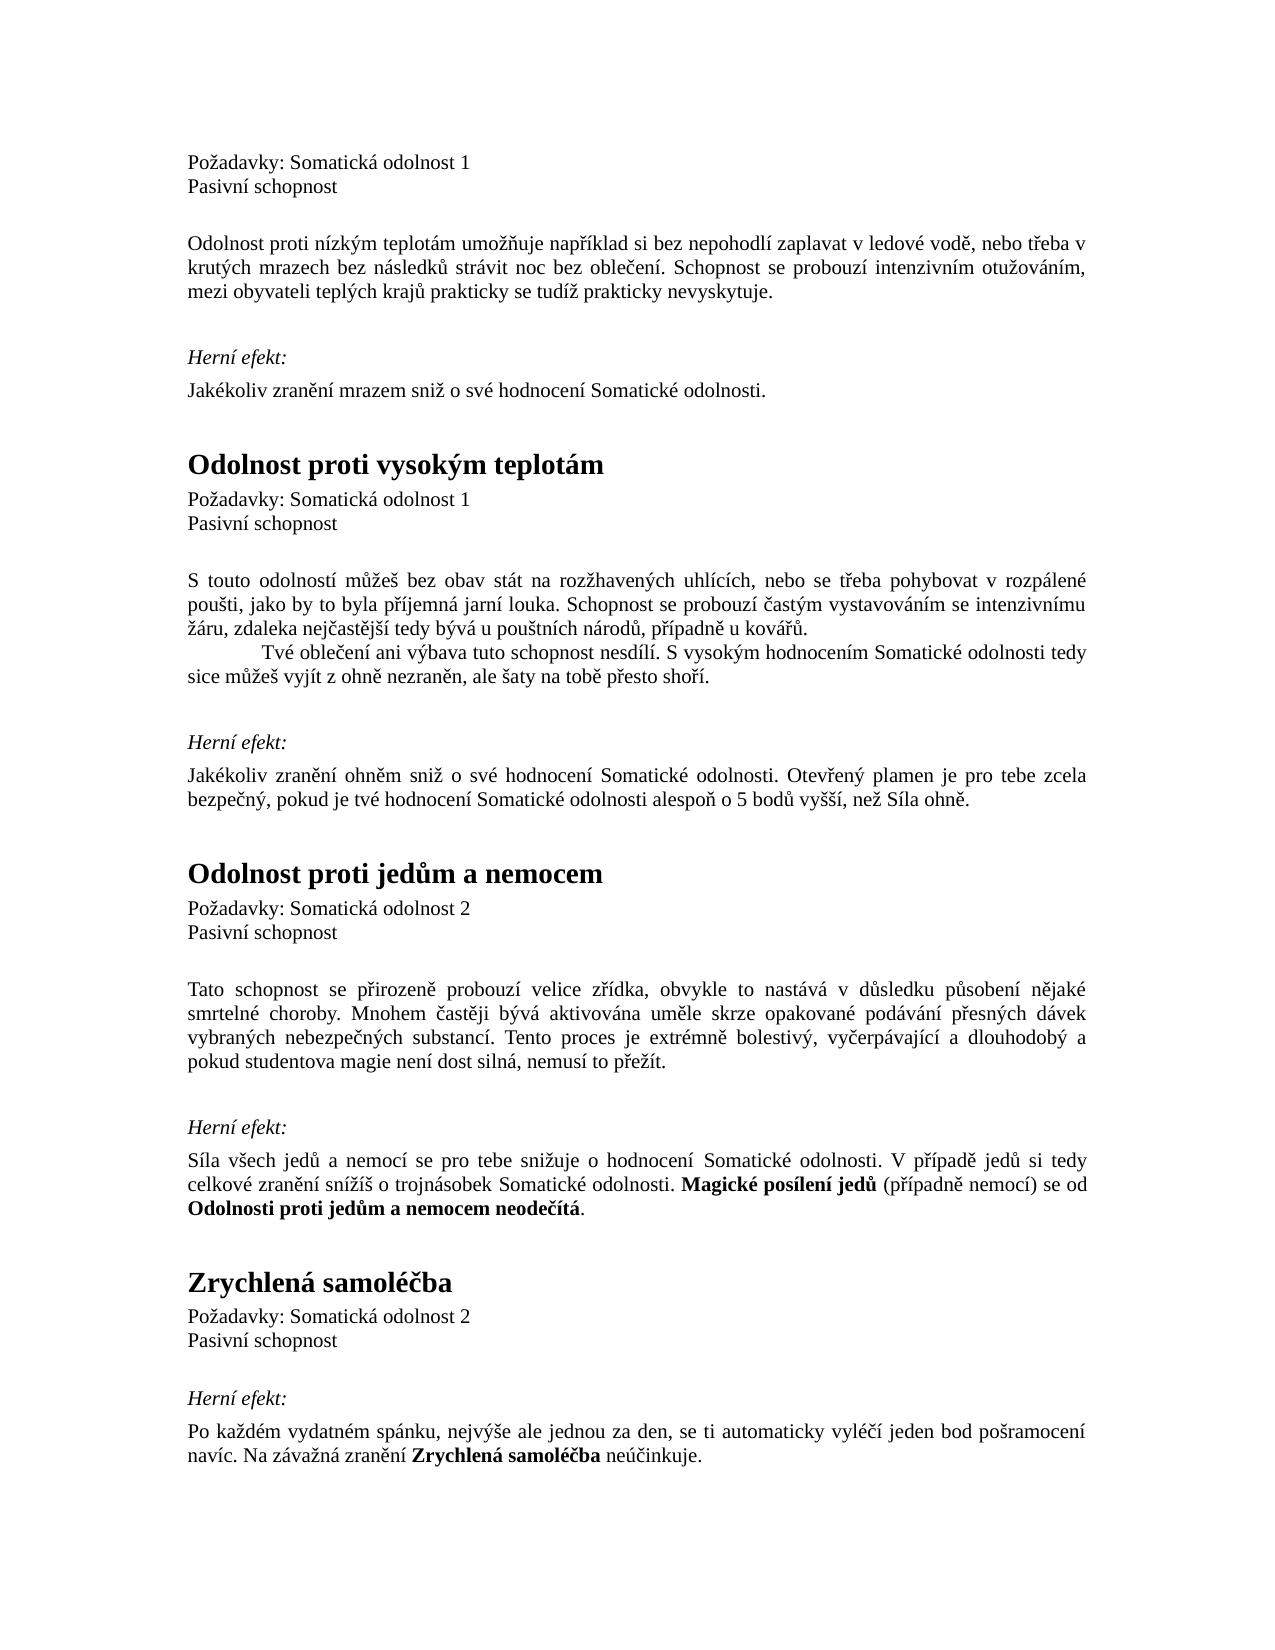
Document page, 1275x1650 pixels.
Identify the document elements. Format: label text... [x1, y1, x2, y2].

text Herní efekt: [187, 730, 1087, 754]
text Požadavky: Somatická odolnost 2 Pasivní schopnost [187, 896, 1087, 968]
text Po každém vydatném spánku, nejvýše ale jednou za den, se ti automaticky vyléčí jeden bod pošramocení navíc. Na závažná zranění Zrychlená samoléčba neúčinkuje. [187, 1418, 1087, 1467]
text Herní efekt: [187, 1386, 1087, 1409]
text Jakékoliv zranění mrazem sniž o své hodnocení Somatické odolnosti. [187, 378, 1087, 402]
text Požadavky: Somatická odolnost 1 Pasivní schopnost [187, 150, 1087, 222]
text Herní efekt: [187, 345, 1087, 369]
text S touto odolností můžeš bez obav stát na rozžhavených uhlících, nebo se třeba pohybovat v rozpálené poušti, jako by to byla příjemná jarní louka. Schopnost se probouzí častým vystavováním se intenzivnímu žáru, zdaleka nejčastější tedy bývá u pouštních národů, případně u kovářů. Tvé oblečení ani výbava tuto schopnost nesdílí. S vysokým hodnocením Somatické odolnosti tedy sice můžeš vyjít z ohně nezraněn, ale šaty na tobě přesto shoří. [187, 568, 1087, 688]
text Tato schopnost se přirozeně probouzí velice zřídka, obvykle to nastává v důsledku působení nějaké smrtelné choroby. Mnohem častěji bývá aktivována uměle skrze opakované podávání přesných dávek vybraných nebezpečných substancí. Tento proces je extrémně bolestivý, vyčerpávající a dlouhodobý a pokud studentova magie není dost silná, nemusí to přežít. [187, 977, 1087, 1073]
text Jakékoliv zranění ohněm sniž o své hodnocení Somatické odolnosti. Otevřený plamen je pro tebe zcela bezpečný, pokud je tvé hodnocení Somatické odolnosti alespoň o 5 bodů vyšší, než Síla ohně. [187, 763, 1087, 811]
subtitle Odolnost proti jedům a nemocem [187, 856, 1087, 889]
subtitle Zrychlená samoléčba [187, 1265, 1087, 1298]
text Odolnost proti nízkým teplotám umožňuje například si bez nepohodlí zaplavat v ledové vodě, nebo třeba v krutých mrazech bez následků strávit noc bez oblečení. Schopnost se probouzí intenzivním otužováním, mezi obyvateli teplých krajů prakticky se tudíž prakticky nevyskytuje. [187, 231, 1087, 303]
text Požadavky: Somatická odolnost 1 Pasivní schopnost [187, 487, 1087, 559]
text Požadavky: Somatická odolnost 2 Pasivní schopnost [187, 1304, 1087, 1377]
text Herní efekt: [187, 1115, 1087, 1139]
subtitle Odolnost proti vysokým teplotám [187, 447, 1087, 481]
text Síla všech jedů a nemocí se pro tebe snižuje o hodnocení Somatické odolnosti. V případě jedů si tedy celkové zranění snížíš o trojnásobek Somatické odolnosti. Magické posílení jedů (případně nemocí) se od Odolnosti proti jedům a nemocem neodečítá. [187, 1148, 1087, 1220]
